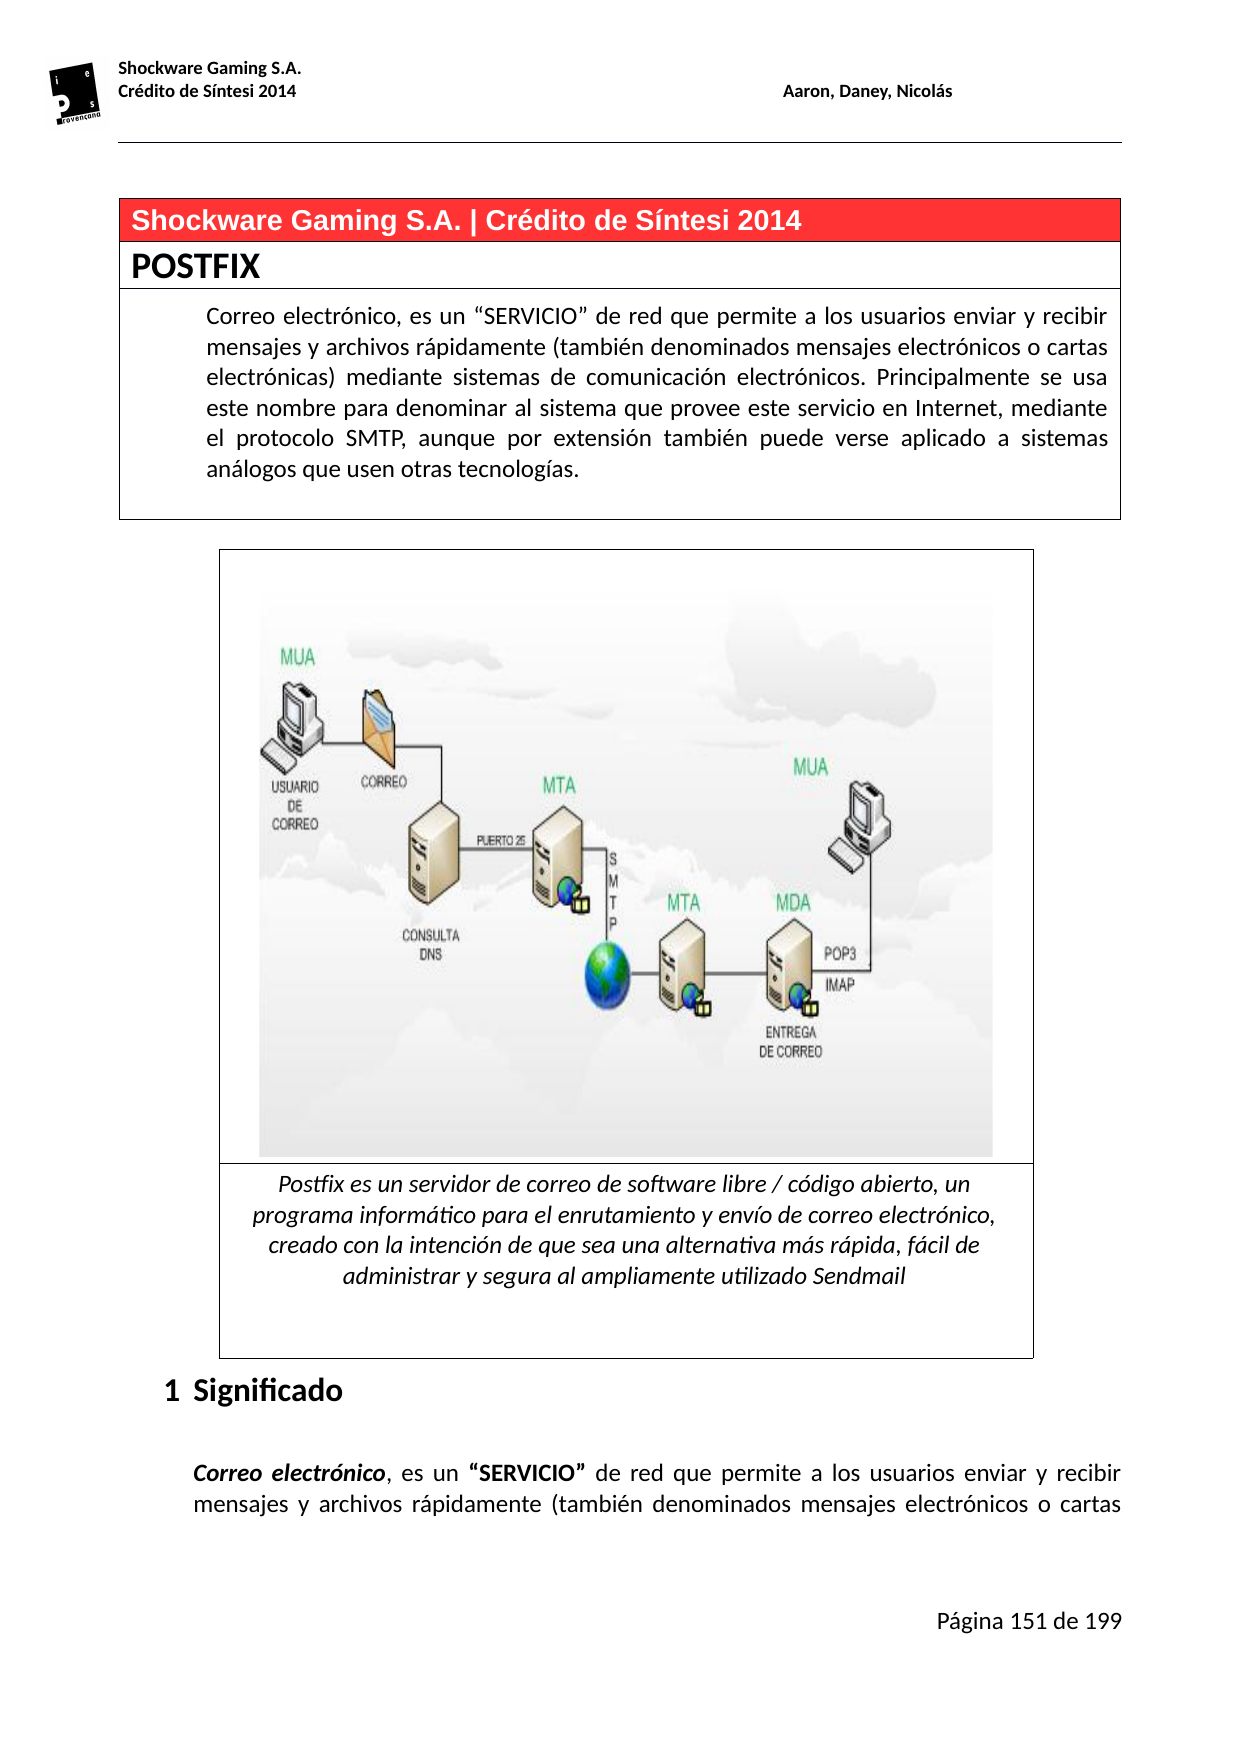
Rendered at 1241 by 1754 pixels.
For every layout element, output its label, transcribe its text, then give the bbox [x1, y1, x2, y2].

table_cell POSTFIX [120, 242, 1120, 288]
picture [258, 585, 993, 1157]
table_header [220, 550, 1033, 1163]
list Significado [156, 1369, 1122, 1410]
list Correo electrónico, es un “SERVICIO” de red que permite a los usuarios enviar y recibir mensajes y archivos rápidamente (también denominados mensajes electrónicos o cartas [156, 1457, 1122, 1518]
table_cell Correo electrónico, es un “SERVICIO” de red que permite a los usuarios enviar y recibir mensajes y archivos rápidamente (también denominados mensajes electrónicos o cartas electrónicas) mediante sistemas de comunicación electrónicos. Principalmente se usa este nombre para denominar al sistema que provee este servicio en Internet, mediante el protocolo SMTP, aunque por extensión también puede verse aplicado a sistemas análogos que usen otras tecnologías. [120, 289, 1120, 519]
table_header Shockware Gaming S.A. | Crédito de Síntesi 2014 [120, 199, 1120, 241]
table_cell Postfix es un servidor de correo de software libre / código abierto, un programa informático para el enrutamiento y envío de correo electrónico, creado con la intención de que sea una alternativa más rápida, fácil de administrar y segura al ampliamente utilizado Sendmail [220, 1164, 1033, 1357]
picture [43, 56, 110, 130]
